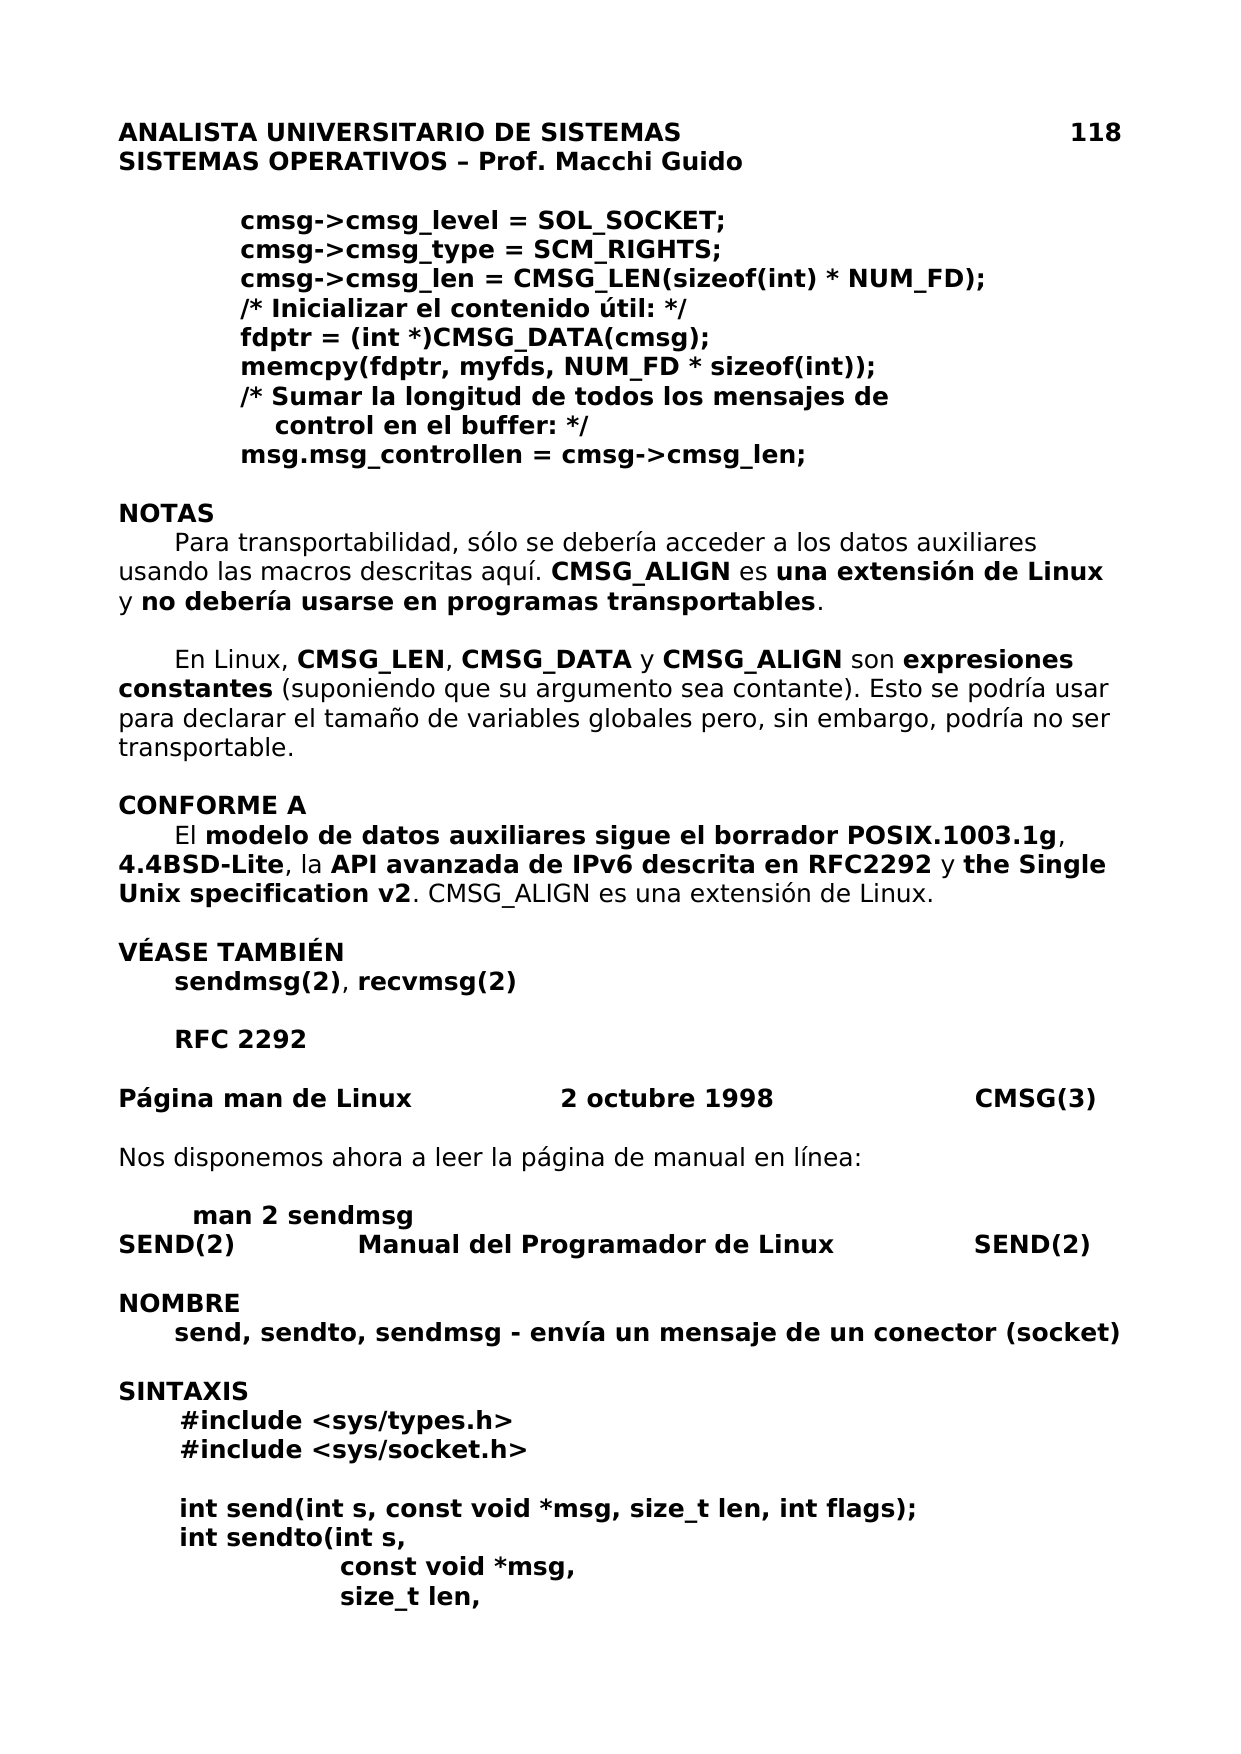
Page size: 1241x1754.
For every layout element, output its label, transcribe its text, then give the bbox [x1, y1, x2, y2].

text sendmsg(2), recvmsg(2) [118, 967, 1122, 996]
text /* Inicializar el contenido útil: */ [118, 294, 1122, 323]
text memcpy(fdptr, myfds, NUM_FD * sizeof(int)); [118, 352, 1122, 382]
text VÉASE TAMBIÉN [118, 938, 1122, 967]
text NOTAS [118, 499, 1122, 528]
text man 2 sendmsg [118, 1201, 1122, 1231]
text cmsg->cmsg_level = SOL_SOCKET; [118, 206, 1122, 235]
text RFC 2292 [118, 1026, 1122, 1055]
text SEND(2) Manual del Programador de Linux SEND(2) [118, 1231, 1122, 1260]
text Nos disponemos ahora a leer la página de manual en línea: [118, 1143, 1122, 1172]
text /* Sumar la longitud de todos los mensajes de [118, 382, 1122, 411]
text int send(int s, const void *msg, size_t len, int flags); [118, 1494, 1122, 1523]
text SINTAXIS [118, 1377, 1122, 1406]
text msg.msg_controllen = cmsg->cmsg_len; [118, 440, 1122, 469]
text #include <sys/types.h> [118, 1406, 1122, 1436]
text size_t len, [118, 1582, 1122, 1611]
text Página man de Linux 2 octubre 1998 CMSG(3) [118, 1084, 1122, 1113]
text send, sendto, sendmsg - envía un mensaje de un conector (socket) [118, 1318, 1122, 1348]
text int sendto(int s, [118, 1523, 1122, 1553]
text #include <sys/socket.h> [118, 1436, 1122, 1465]
text cmsg->cmsg_type = SCM_RIGHTS; [118, 235, 1122, 265]
text CONFORME A [118, 792, 1122, 821]
text cmsg->cmsg_len = CMSG_LEN(sizeof(int) * NUM_FD); [118, 265, 1122, 294]
text fdptr = (int *)CMSG_DATA(cmsg); [118, 323, 1122, 352]
text En Linux, CMSG_LEN, CMSG_DATA y CMSG_ALIGN son expresiones constantes (suponiendo que su argumento sea contante). Esto se podría usar para declarar el tamaño de variables globales pero, sin embargo, podría no ser transportable. [118, 645, 1122, 762]
text Para transportabilidad, sólo se debería acceder a los datos auxiliares usando las macros descritas aquí. CMSG_ALIGN es una extensión de Linux y no debería usarse en programas transportables. [118, 528, 1122, 616]
text const void *msg, [118, 1553, 1122, 1582]
text control en el buffer: */ [118, 411, 1122, 440]
text NOMBRE [118, 1289, 1122, 1318]
text El modelo de datos auxiliares sigue el borrador POSIX.1003.1g, 4.4BSD-Lite, la API avanzada de IPv6 descrita en RFC2292 y the Single Unix specification v2. CMSG_ALIGN es una extensión de Linux. [118, 821, 1122, 909]
